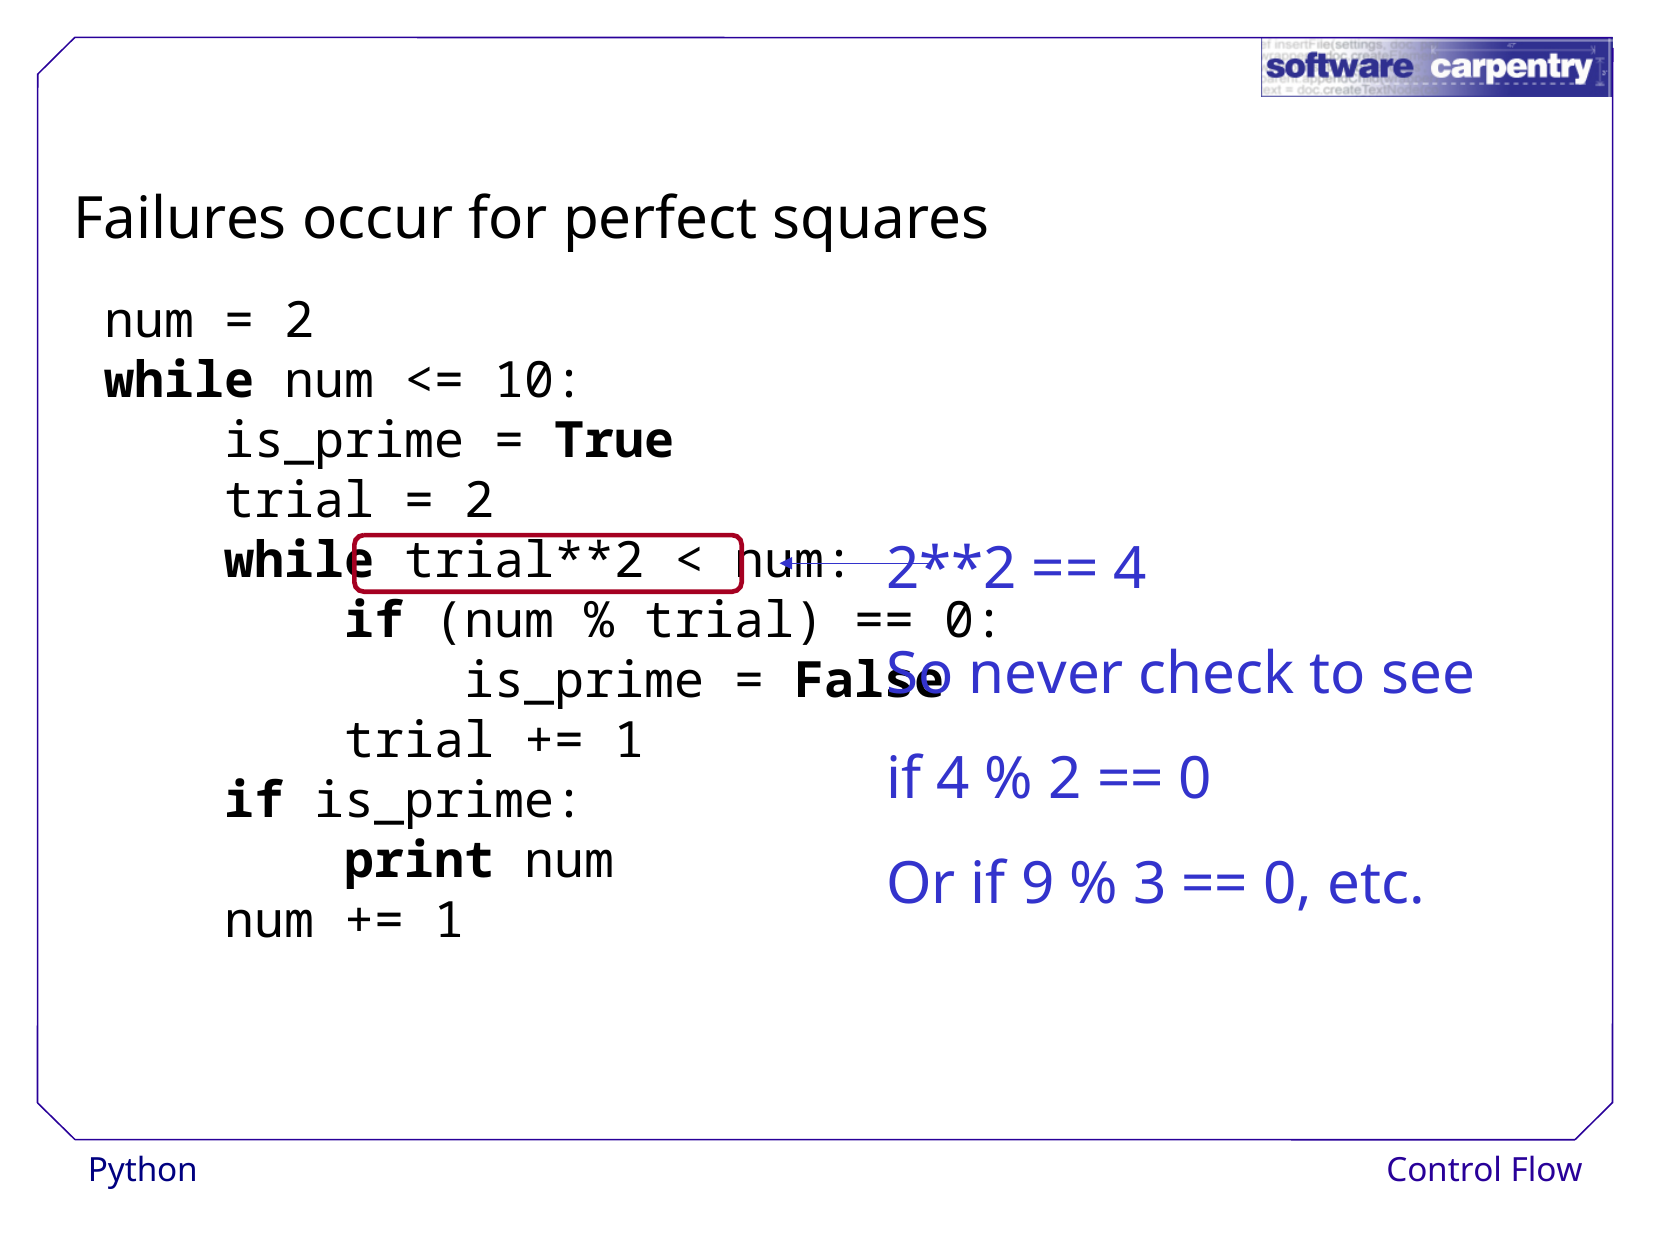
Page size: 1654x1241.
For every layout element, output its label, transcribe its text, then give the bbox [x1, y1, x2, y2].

text_box num = 2 while num <= 10: is_prime = True trial = 2 while trial**2 < num: if (num % trial) == 0: is_prime = False trial += 1 if is_prime: print num num += 1 [89, 279, 912, 980]
text_box Failures occur for perfect squares [58, 138, 1155, 259]
text_box 2**2 == 4 So never check to see if 4 % 2 == 0 Or if 9 % 3 == 0, etc. [871, 487, 1640, 923]
picture [1261, 39, 1613, 97]
